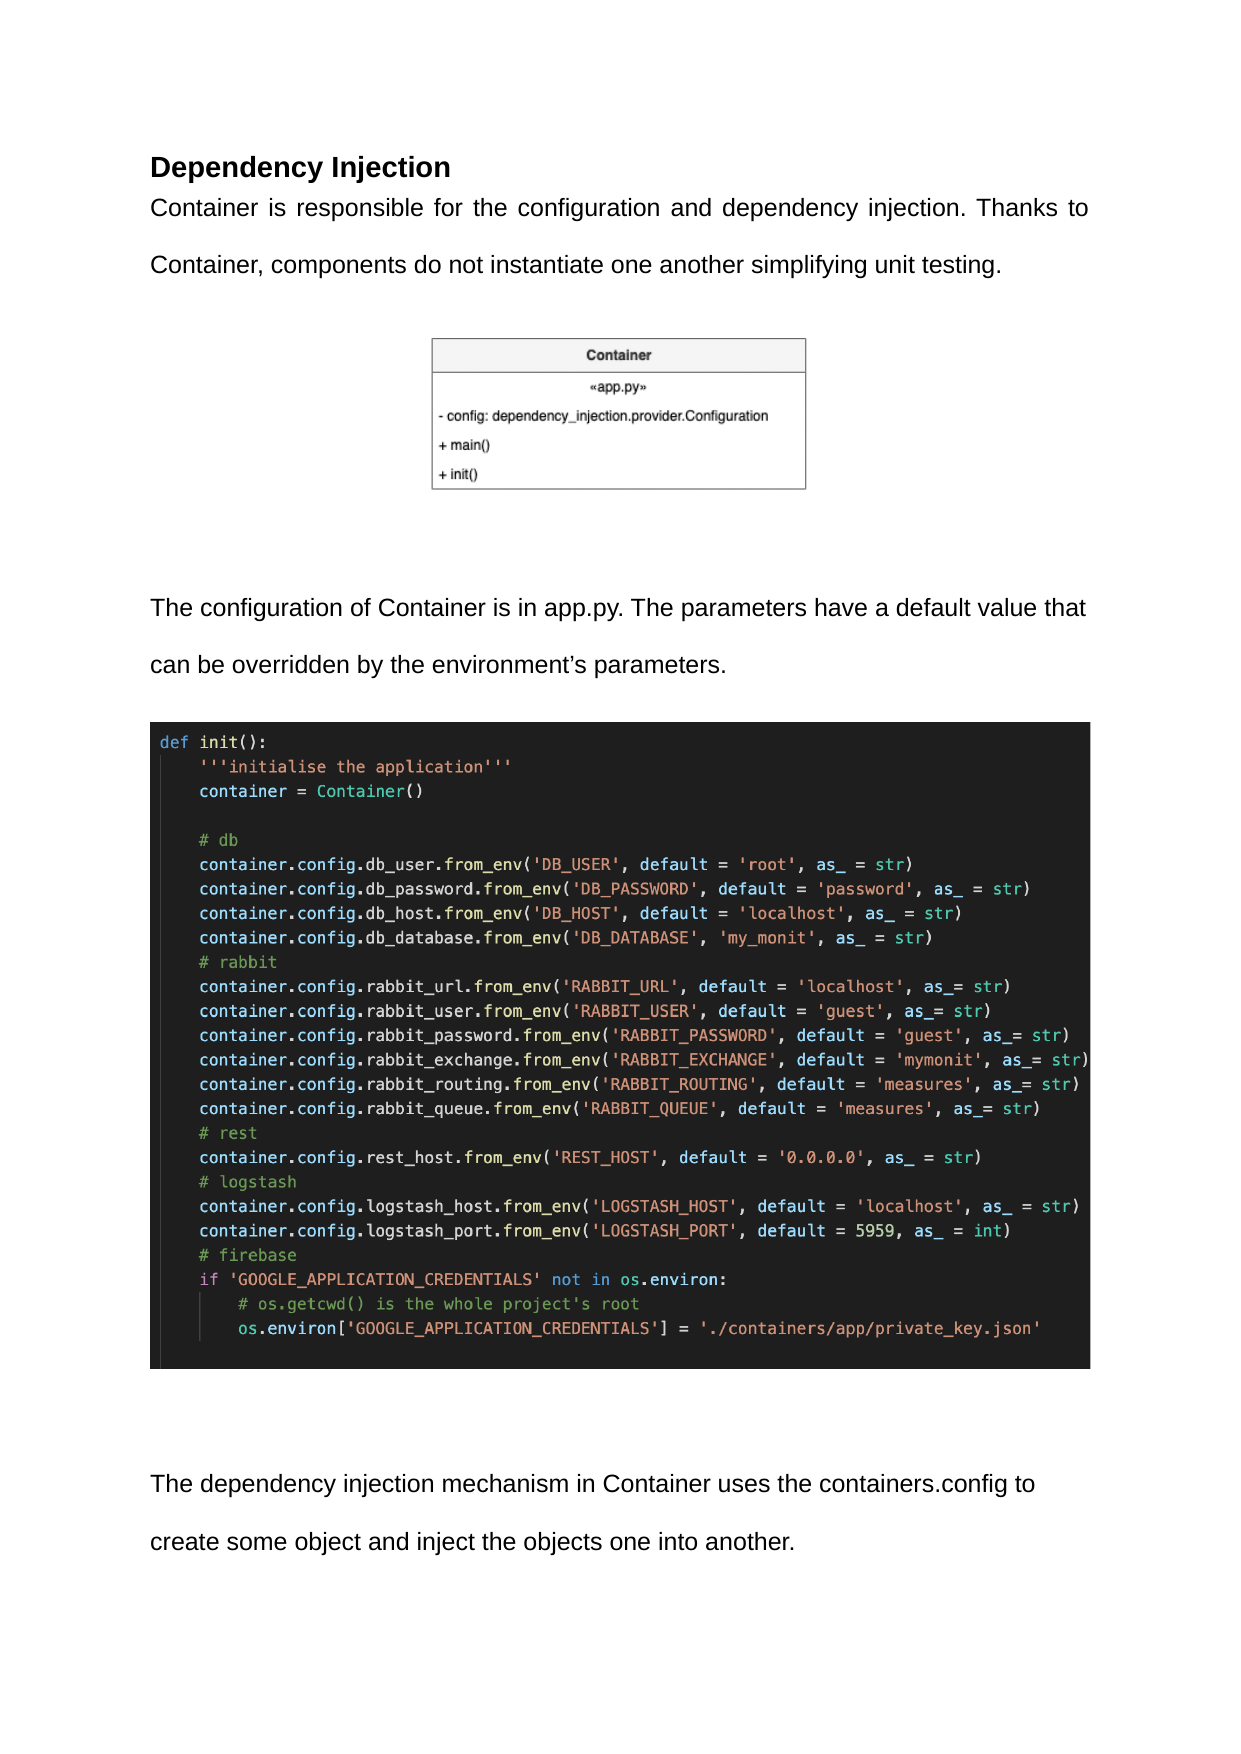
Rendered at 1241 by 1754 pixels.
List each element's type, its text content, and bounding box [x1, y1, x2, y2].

picture [427, 338, 811, 492]
text Container is responsible for the configuration and dependency injection. Thanks to Container, components do not instantiate one another simplifying unit testing. [150, 192, 1091, 279]
subtitle Dependency Injection [150, 150, 1091, 183]
picture [150, 722, 1091, 1369]
text The configuration of Container is in app.py. The parameters have a default value that can be overridden by the environment’s parameters. [150, 593, 1091, 679]
text The dependency injection mechanism in Container uses the containers.config to create some object and inject the objects one into another. [150, 1469, 1091, 1556]
